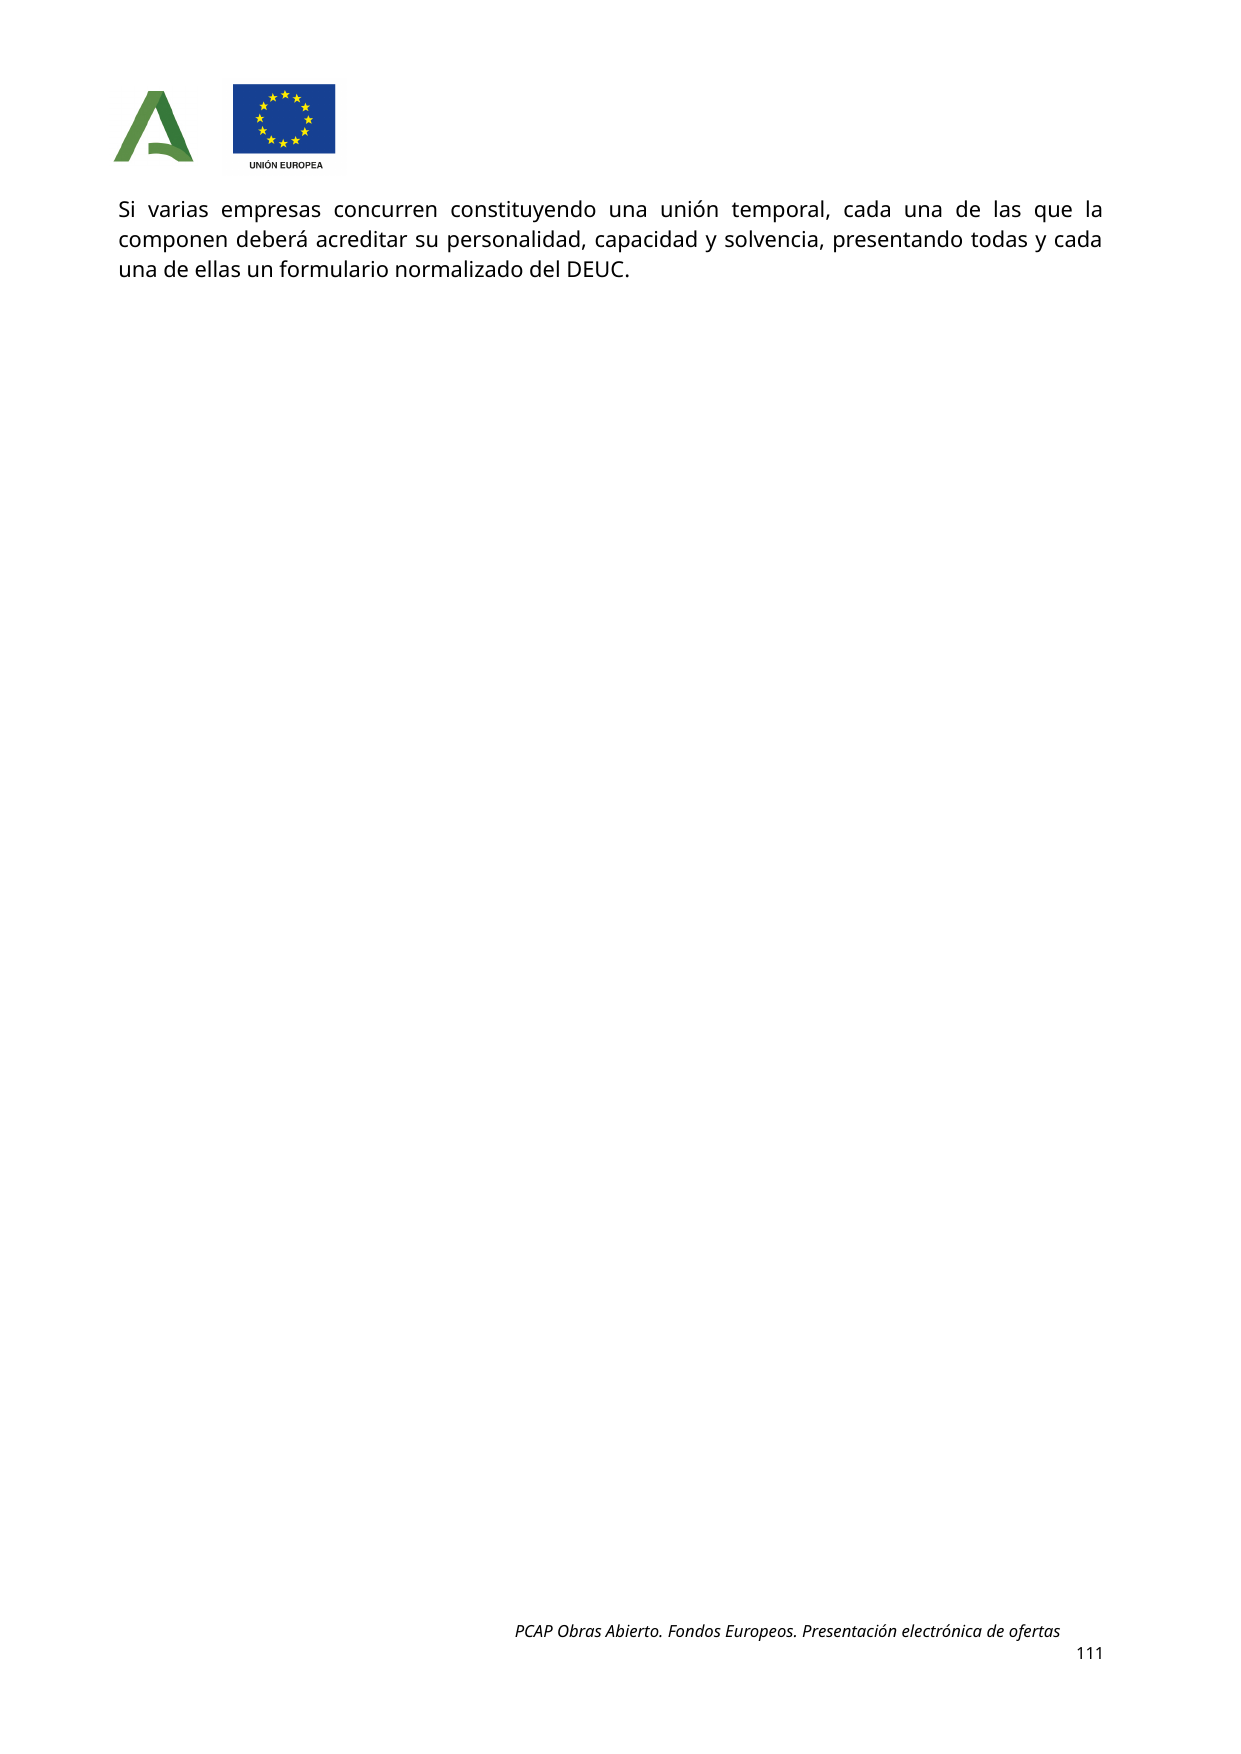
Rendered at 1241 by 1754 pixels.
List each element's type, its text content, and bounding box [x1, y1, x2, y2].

picture [221, 78, 347, 176]
text Si varias empresas concurren constituyendo una unión temporal, cada una de las que la componen deberá acreditar su personalidad, capacidad y solvencia, presentando todas y cada una de ellas un formulario normalizado del DEUC. [118, 194, 1104, 284]
picture [109, 86, 198, 166]
